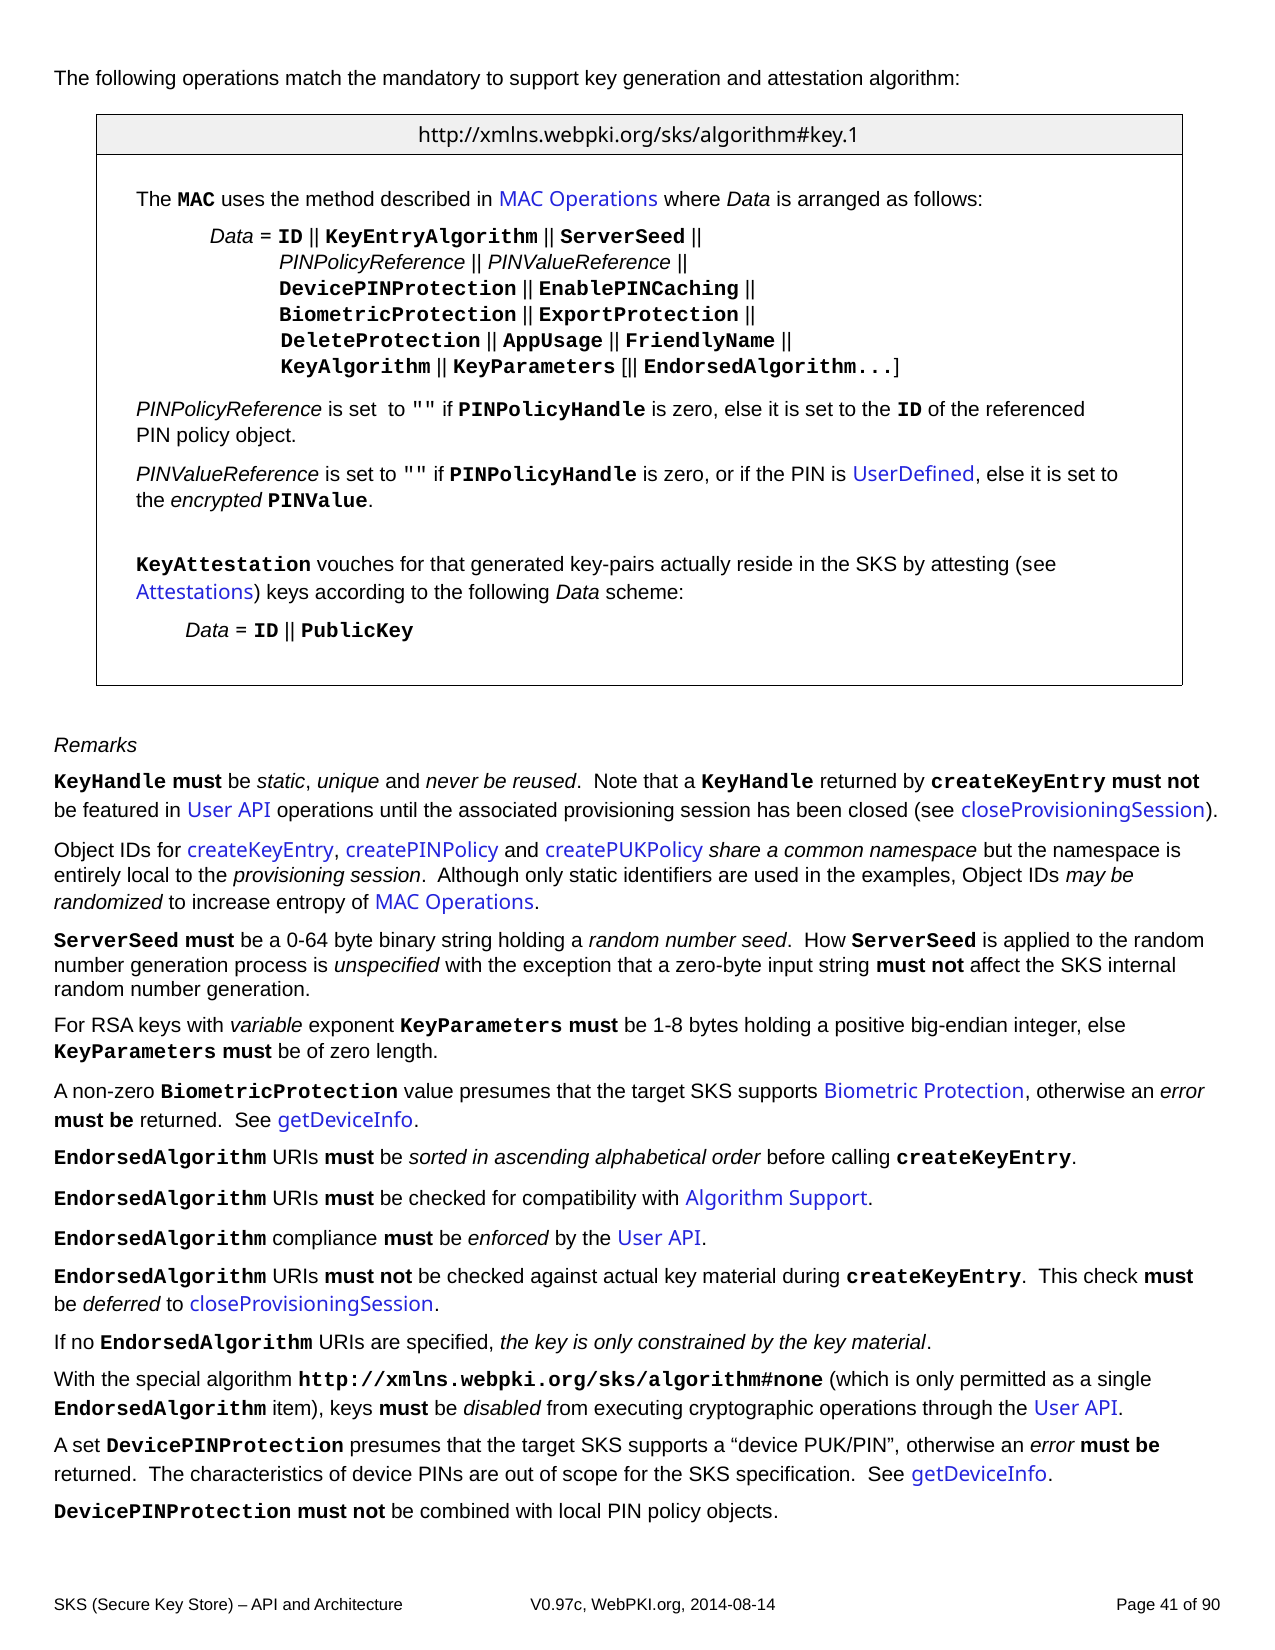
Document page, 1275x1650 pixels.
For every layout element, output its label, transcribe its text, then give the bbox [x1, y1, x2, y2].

text A non-zero BiometricProtection value presumes that the target SKS supports Biometric Protection, otherwise an error must be returned. See getDeviceInfo. [54, 1076, 1221, 1133]
text With the special algorithm http://xmlns.webpki.org/sks/algorithm#none (which is only permitted as a single EndorsedAlgorithm item), keys must be disabled from executing cryptographic operations through the User API. [54, 1367, 1221, 1421]
table_cell The MAC uses the method described in MAC Operations where Data is arranged as follows: Data = ID || KeyEntryAlgorithm || ServerSeed || PINPolicyReference || PINValueReference || DevicePINProtection || EnablePINCaching || BiometricProtection || ExportProtection || DeleteProtection || AppUsage || FriendlyName || KeyAlgorithm || KeyParameters [|| EndorsedAlgorithm...] PINPolicyReference is set to "" if PINPolicyHandle is zero, else it is set to the ID of the referenced PIN policy object. PINValueReference is set to "" if PINPolicyHandle is zero, or if the PIN is UserDefined, else it is set to the encrypted PINValue. KeyAttestation vouches for that generated key-pairs actually reside in the SKS by attesting (see Attestations) keys according to the following Data scheme: Data = ID || PublicKey [97, 155, 1182, 685]
text DevicePINProtection must not be combined with local PIN policy objects. [54, 1499, 1221, 1525]
text The following operations match the mandatory to support key generation and attestation algorithm: [54, 66, 1221, 90]
text EndorsedAlgorithm compliance must be enforced by the User API. [54, 1223, 1221, 1252]
text EndorsedAlgorithm URIs must be checked for compatibility with Algorithm Support. [54, 1183, 1221, 1211]
text EndorsedAlgorithm URIs must be sorted in ascending alphabetical order before calling createKeyEntry. [54, 1145, 1221, 1171]
text Remarks [54, 733, 1221, 757]
text KeyHandle must be static, unique and never be reused. Note that a KeyHandle returned by createKeyEntry must not be featured in User API operations until the associated provisioning session has been closed (see closeProvisioningSession). [54, 769, 1221, 823]
text For RSA keys with variable exponent KeyParameters must be 1-8 bytes holding a positive big-endian integer, else KeyParameters must be of zero length. [54, 1013, 1221, 1065]
text ServerSeed must be a 0-64 byte binary string holding a random number seed. How ServerSeed is applied to the random number generation process is unspecified with the exception that a zero-byte input string must not affect the SKS internal random number generation. [54, 927, 1221, 1001]
text A set DevicePINProtection presumes that the target SKS supports a “device PUK/PIN”, otherwise an error must be returned. The characteristics of device PINs are out of scope for the SKS specification. See getDeviceInfo. [54, 1433, 1221, 1487]
text Object IDs for createKeyEntry, createPINPolicy and createPUKPolicy share a common namespace but the namespace is entirely local to the provisioning session. Although only static identifiers are used in the examples, Object IDs may be randomized to increase entropy of MAC Operations. [54, 835, 1221, 916]
text EndorsedAlgorithm URIs must not be checked against actual key material during createKeyEntry. This check must be deferred to closeProvisioningSession. [54, 1263, 1221, 1318]
table_header http://xmlns.webpki.org/sks/algorithm#key.1 [97, 115, 1182, 154]
text If no EndorsedAlgorithm URIs are specified, the key is only constrained by the key material. [54, 1329, 1221, 1355]
